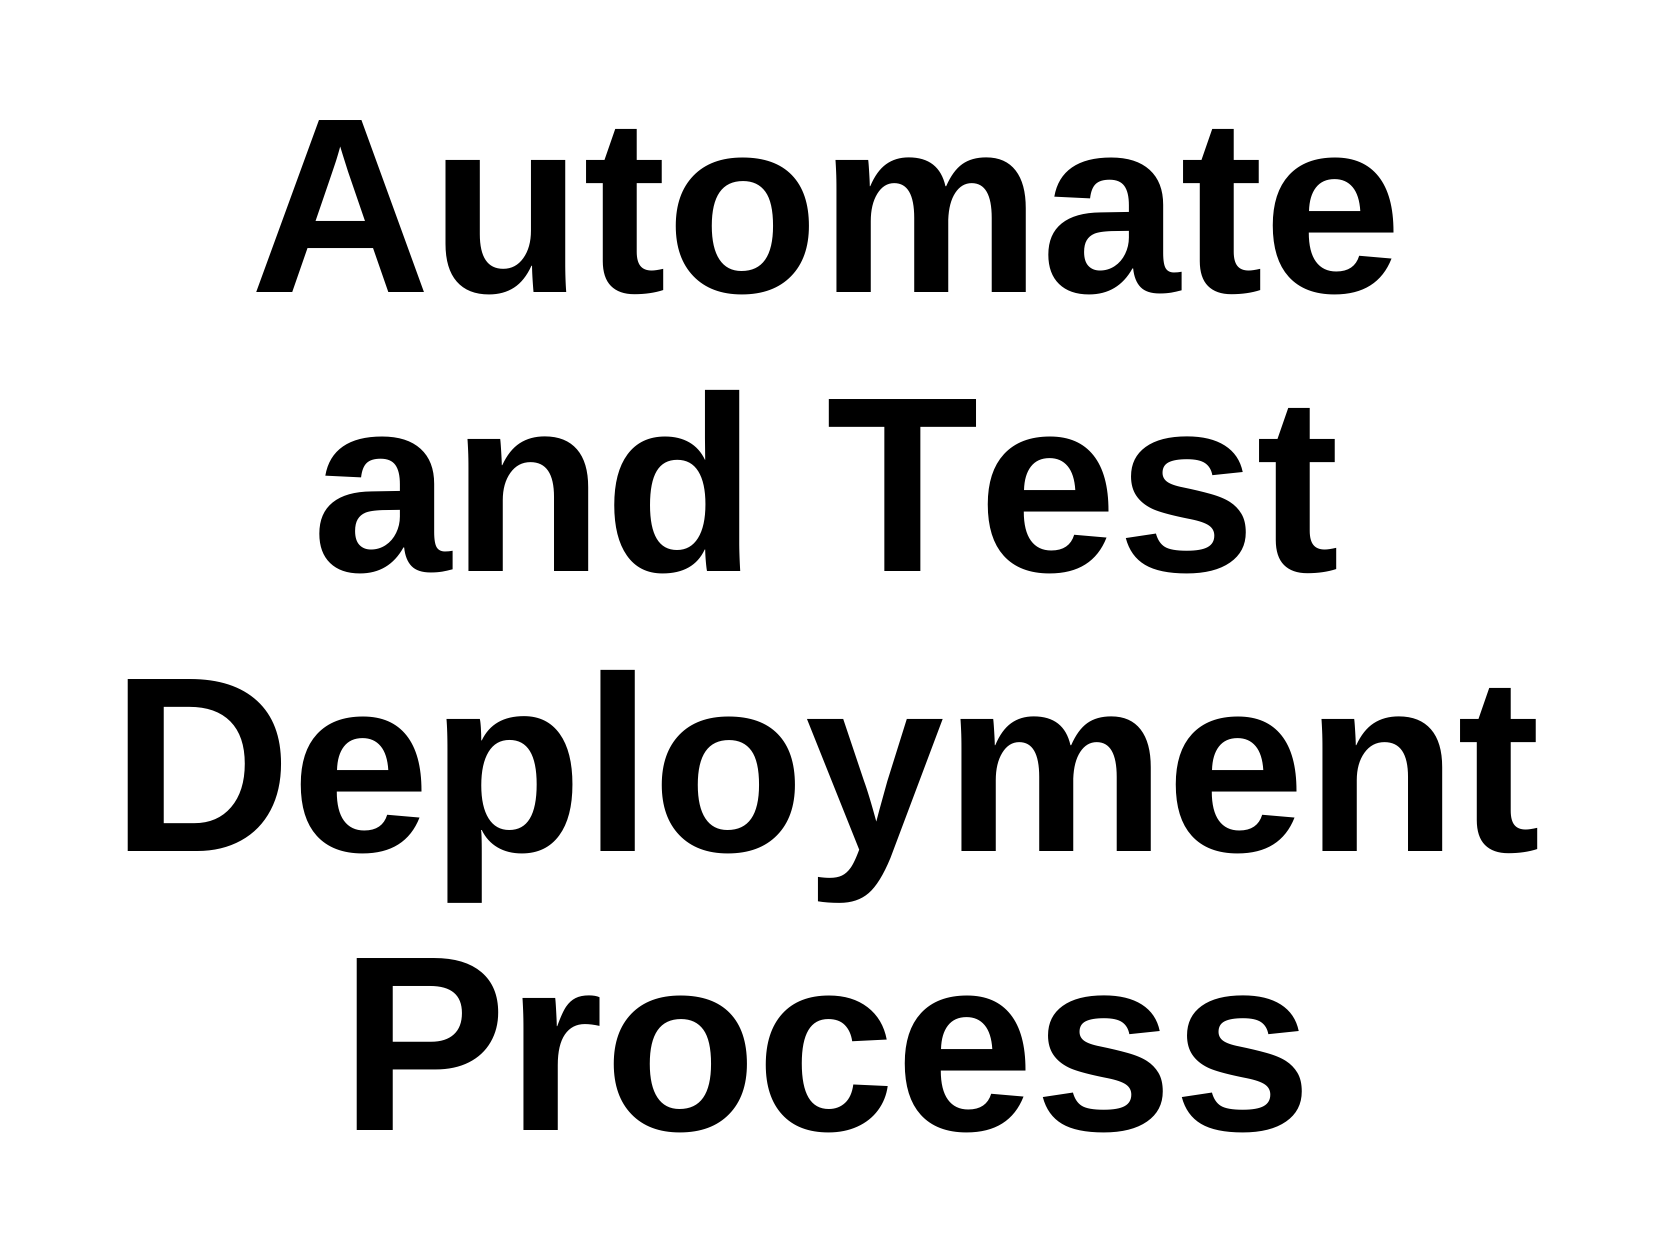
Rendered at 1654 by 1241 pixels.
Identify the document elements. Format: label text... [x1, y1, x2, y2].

title Automate and Test Deployment Process [82, 49, 1571, 1201]
